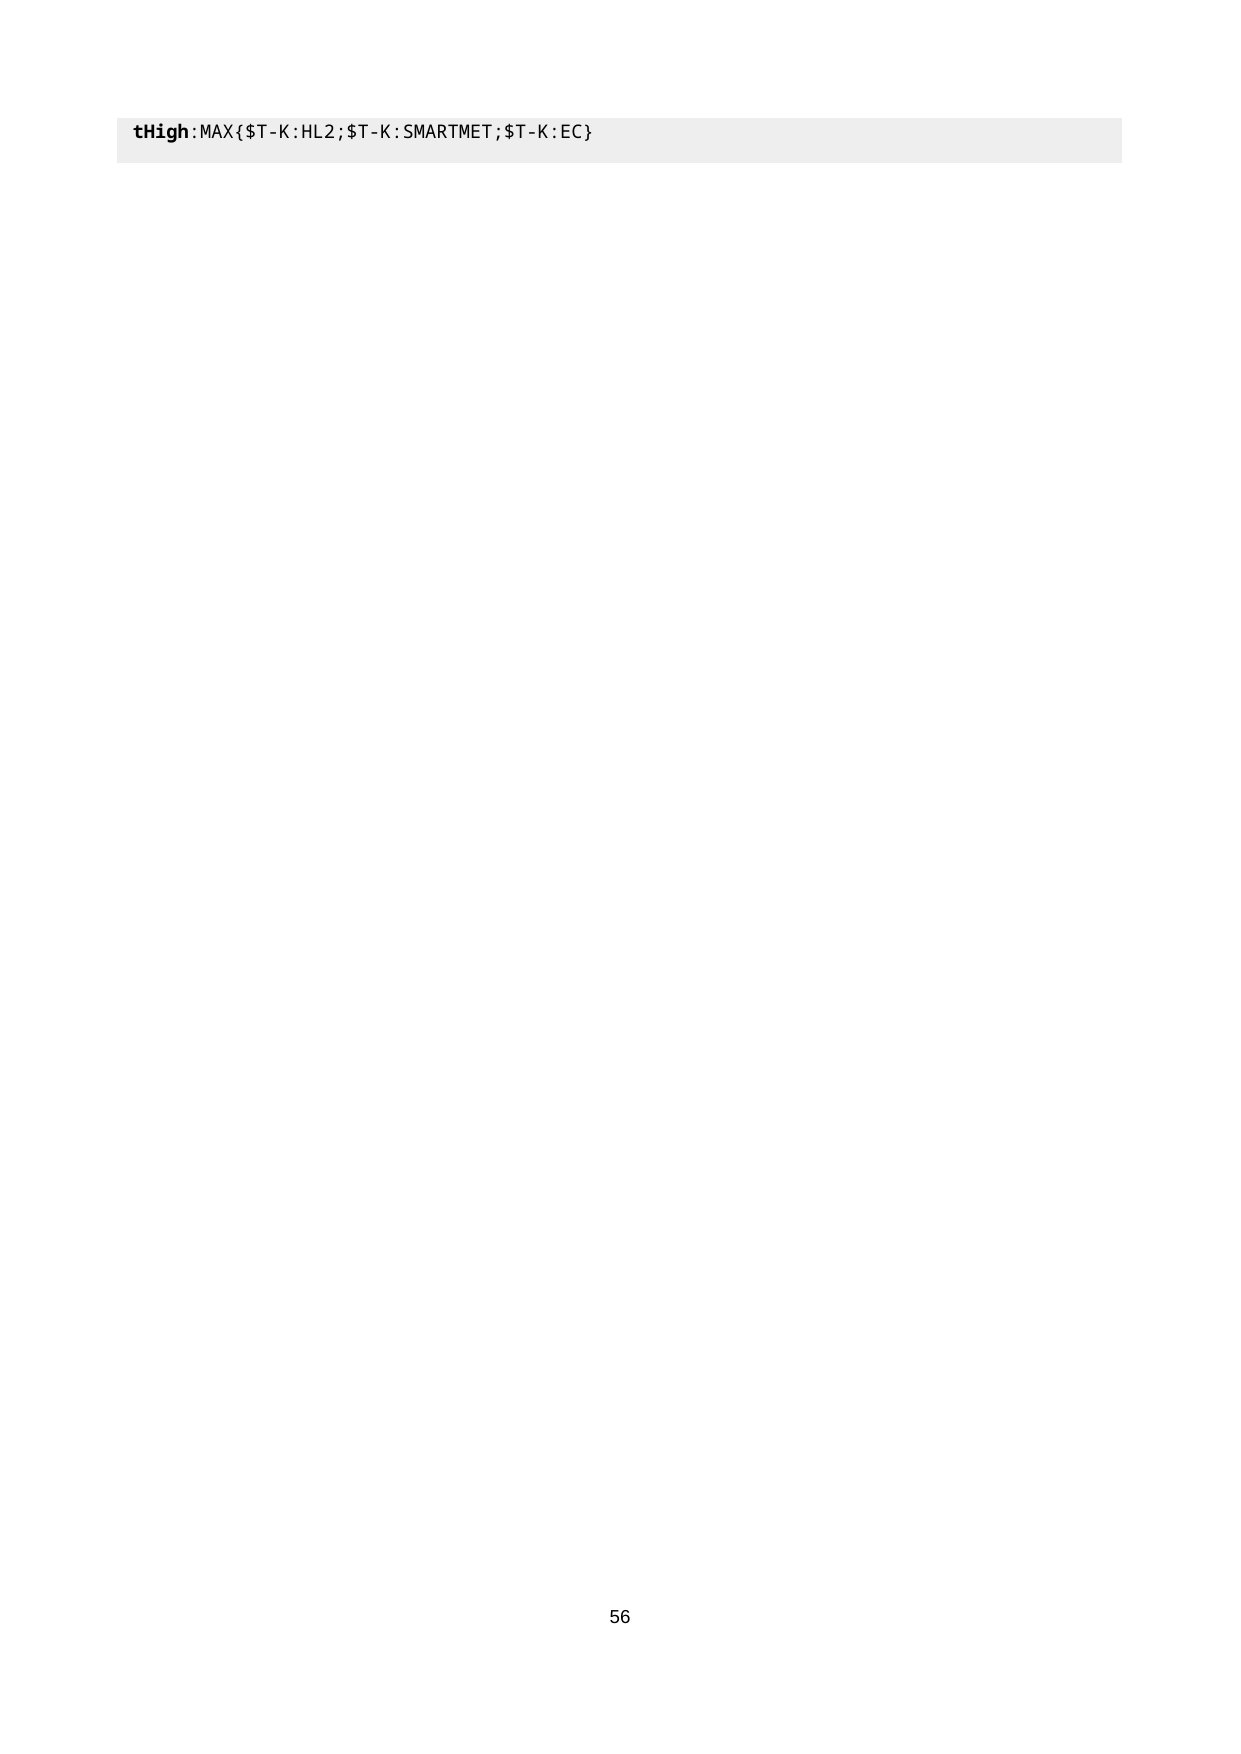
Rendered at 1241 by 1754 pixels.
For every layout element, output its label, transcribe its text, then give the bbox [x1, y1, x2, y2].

text tHigh:MAX{$T-K:HL2;$T-K:SMARTMET;$T-K:EC} [117, 118, 1122, 144]
